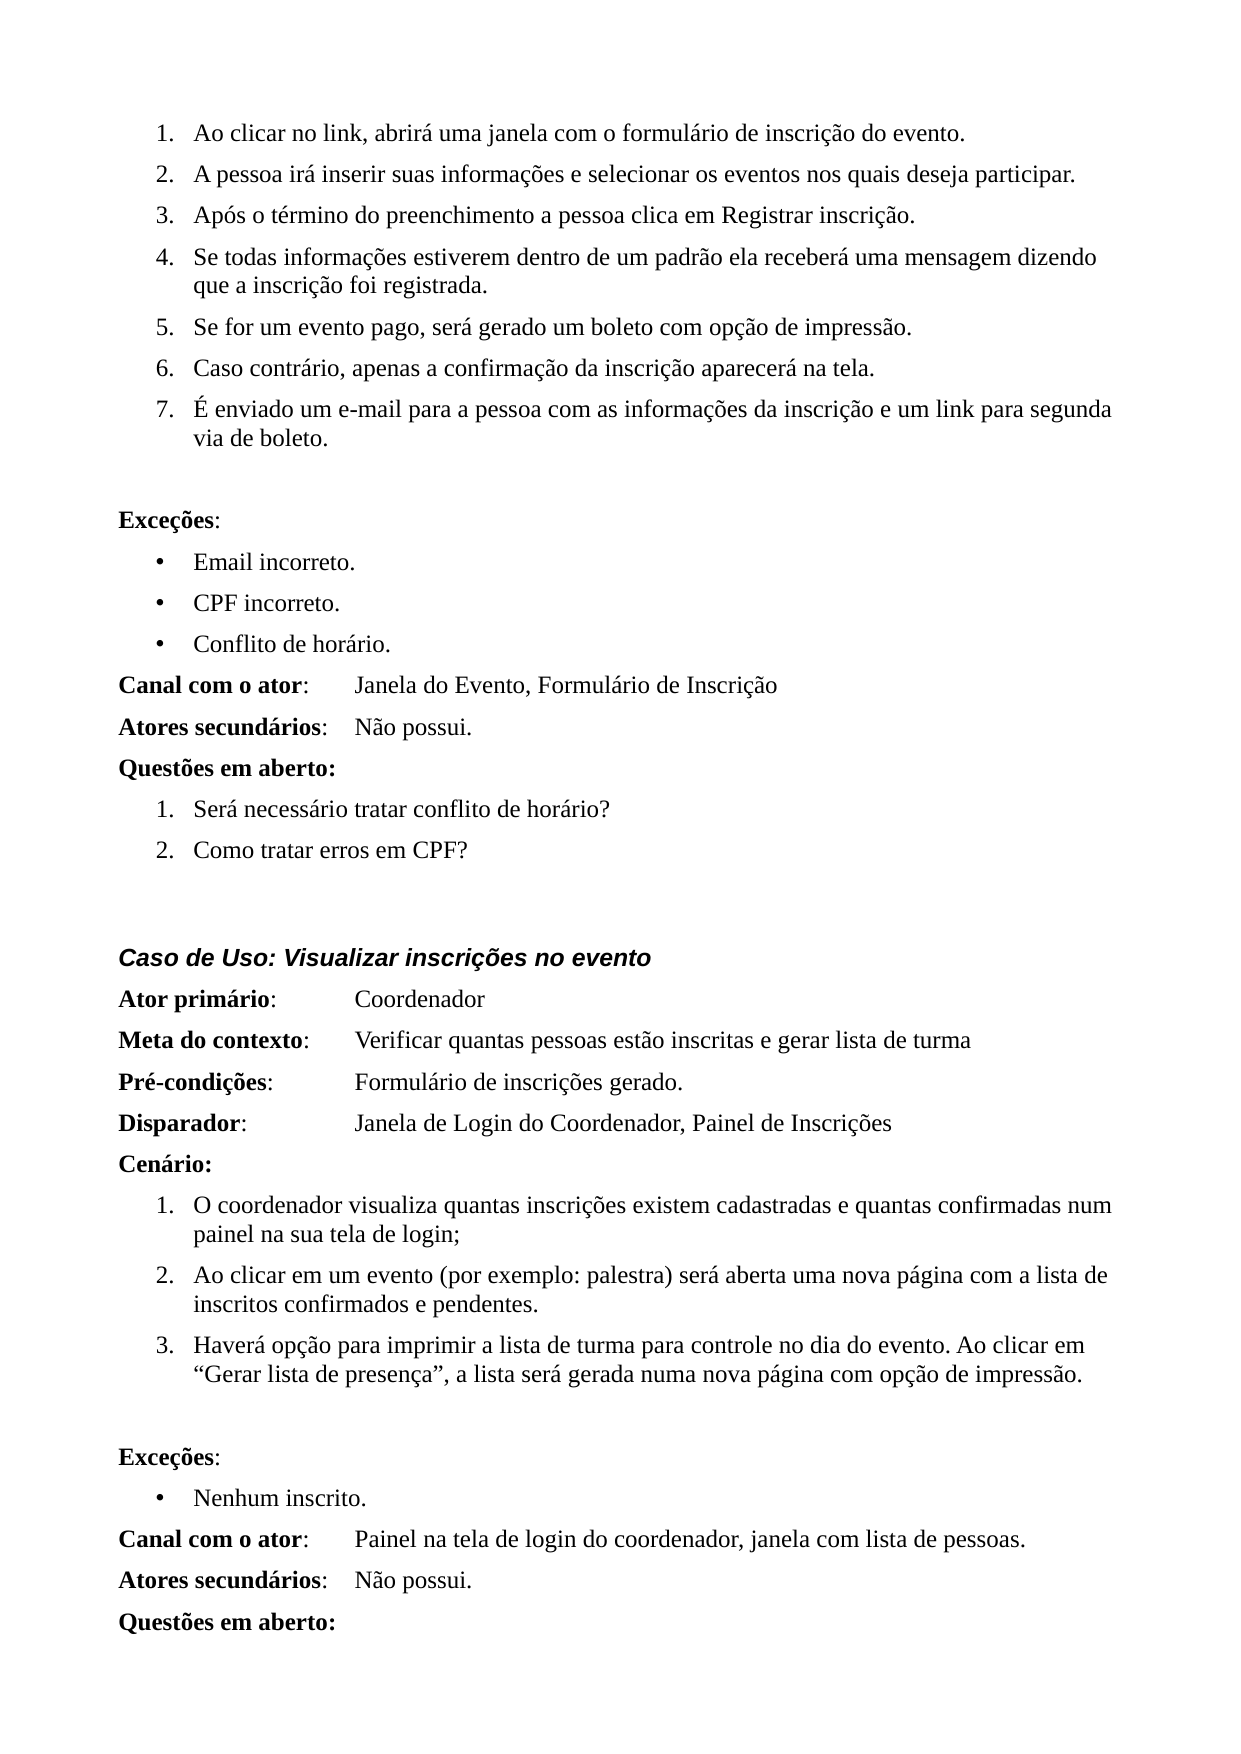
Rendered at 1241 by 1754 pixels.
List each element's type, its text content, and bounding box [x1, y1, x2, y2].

list Nenhum inscrito. [156, 1483, 1122, 1512]
text Pré-condições: Formulário de inscrições gerado. [118, 1067, 1122, 1095]
text Atores secundários: Não possui. [118, 1565, 1122, 1594]
list CPF incorreto. [156, 588, 1122, 617]
list Ao clicar em um evento (por exemplo: palestra) será aberta uma nova página com a lista de inscritos confirmados e pendentes. [156, 1260, 1122, 1318]
text Questões em aberto: [118, 1607, 1122, 1635]
text Atores secundários: Não possui. [118, 712, 1122, 741]
text Meta do contexto: Verificar quantas pessoas estão inscritas e gerar lista de turma [118, 1025, 1122, 1054]
list Haverá opção para imprimir a lista de turma para controle no dia do evento. Ao clicar em “Gerar lista de presença”, a lista será gerada numa nova página com opção de impressão. [156, 1330, 1122, 1388]
subtitle Caso de Uso: Visualizar inscrições no evento [118, 943, 1122, 972]
list Após o término do preenchimento a pessoa clica em Registrar inscrição. [156, 201, 1122, 229]
text Disparador: Janela de Login do Coordenador, Painel de Inscrições [118, 1108, 1122, 1137]
text Questões em aberto: [118, 753, 1122, 782]
text Exceções: [118, 506, 1122, 534]
list Caso contrário, apenas a confirmação da inscrição aparecerá na tela. [156, 353, 1122, 382]
list O coordenador visualiza quantas inscrições existem cadastradas e quantas confirmadas num painel na sua tela de login; [156, 1190, 1122, 1248]
list Email incorreto. [156, 547, 1122, 576]
list Ao clicar no link, abrirá uma janela com o formulário de inscrição do evento. [156, 118, 1122, 147]
text Cenário: [118, 1149, 1122, 1178]
text Canal com o ator: Painel na tela de login do coordenador, janela com lista de pessoas. [118, 1524, 1122, 1553]
list Será necessário tratar conflito de horário? [156, 794, 1122, 823]
text Exceções: [118, 1442, 1122, 1470]
text Ator primário: Coordenador [118, 984, 1122, 1013]
list Se todas informações estiverem dentro de um padrão ela receberá uma mensagem dizendo que a inscrição foi registrada. [156, 242, 1122, 299]
list Como tratar erros em CPF? [156, 836, 1122, 864]
text Canal com o ator: Janela do Evento, Formulário de Inscrição [118, 671, 1122, 699]
list É enviado um e-mail para a pessoa com as informações da inscrição e um link para segunda via de boleto. [156, 394, 1122, 452]
list Conflito de horário. [156, 629, 1122, 658]
list Se for um evento pago, será gerado um boleto com opção de impressão. [156, 312, 1122, 341]
list A pessoa irá inserir suas informações e selecionar os eventos nos quais deseja participar. [156, 159, 1122, 188]
